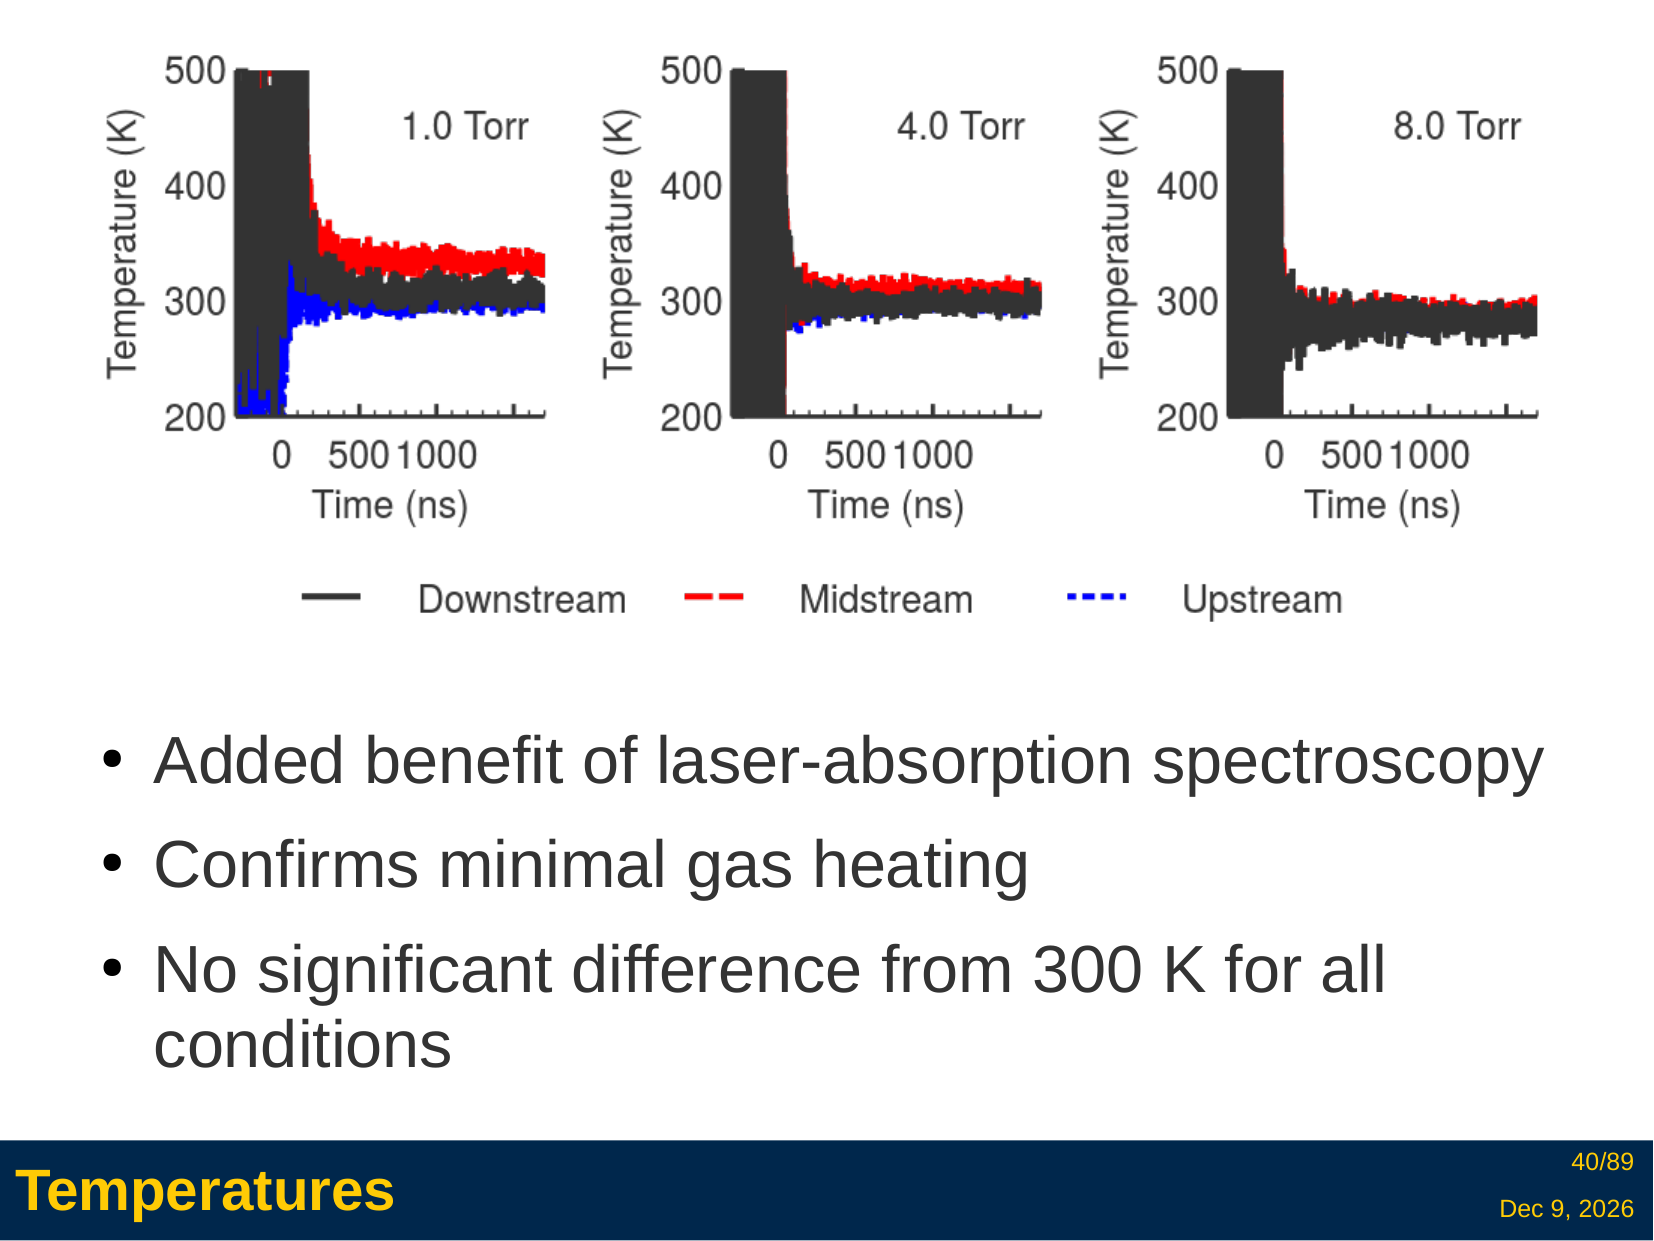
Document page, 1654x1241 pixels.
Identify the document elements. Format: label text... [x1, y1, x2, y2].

picture [86, 33, 1575, 634]
title Temperatures [14, 1140, 1380, 1241]
list Added benefit of laser-absorption spectroscopy Confirms minimal gas heating No significant difference from 300 K for all conditions [82, 686, 1571, 1118]
